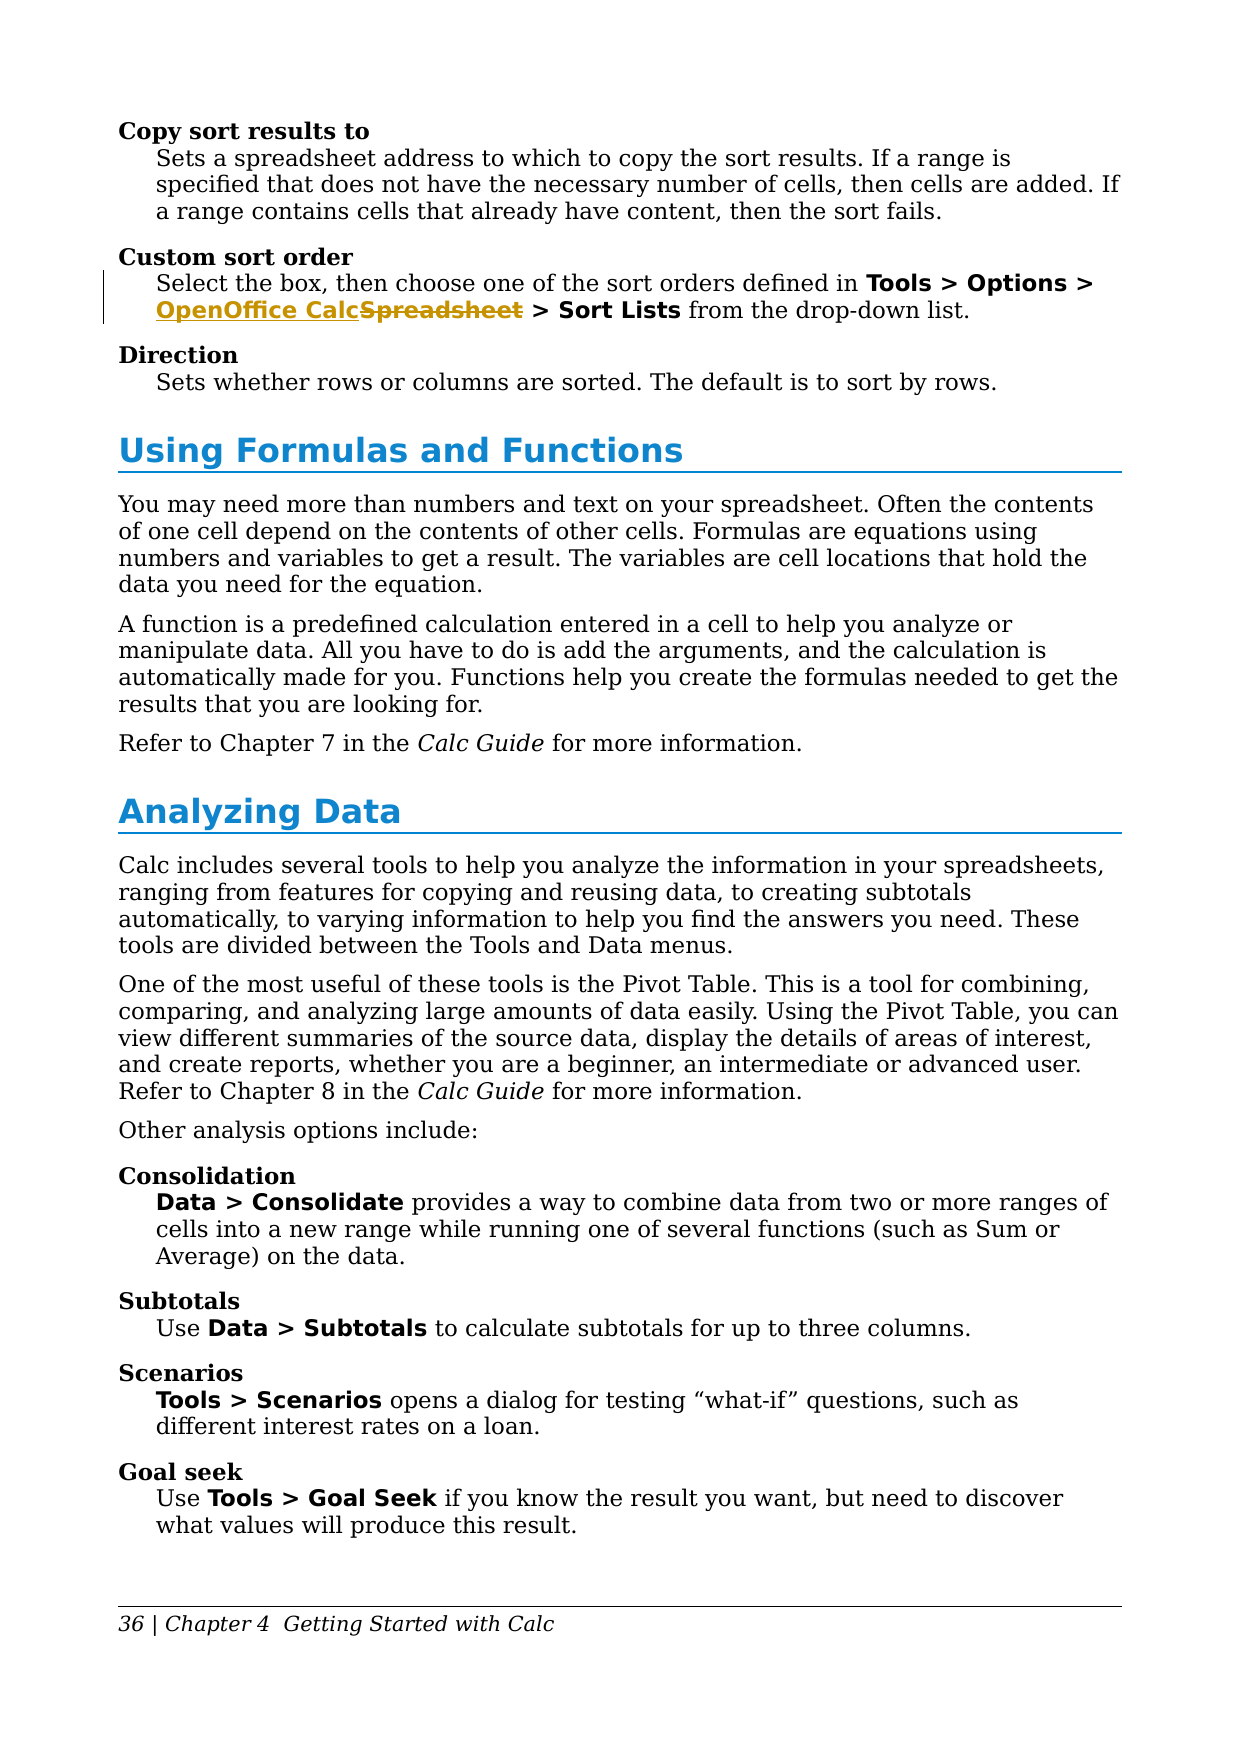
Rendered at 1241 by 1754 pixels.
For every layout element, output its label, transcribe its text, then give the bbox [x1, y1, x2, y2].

subtitle Using Formulas and Functions [118, 432, 1122, 471]
text Use Tools > Goal Seek if you know the result you want, but need to discover what values will produce this result. [156, 1485, 1122, 1539]
text Use Data > Subtotals to calculate subtotals for up to three columns. [156, 1315, 1122, 1341]
text Direction [118, 342, 1122, 369]
text Data > Consolidate provides a way to combine data from two or more ranges of cells into a new range while running one of several functions (such as Sum or Average) on the data. [156, 1189, 1122, 1269]
text Copy sort results to [118, 118, 1122, 145]
text Sets whether rows or columns are sorted. The default is to sort by rows. [156, 369, 1122, 396]
text Refer to Chapter 7 in the Calc Guide for more information. [118, 730, 1122, 757]
text Subtotals [118, 1288, 1122, 1315]
text A function is a predefined calculation entered in a cell to help you analyze or manipulate data. All you have to do is add the arguments, and the calculation is automatically made for you. Functions help you create the formulas needed to get the results that you are looking for. [118, 611, 1122, 717]
text Consolidation [118, 1163, 1122, 1189]
text You may need more than numbers and text on your spreadsheet. Often the contents of one cell depend on the contents of other cells. Formulas are equations using numbers and variables to get a result. The variables are cell locations that hold the data you need for the equation. [118, 492, 1122, 598]
text Scenarios [118, 1360, 1122, 1387]
text Sets a spreadsheet address to which to copy the sort results. If a range is specified that does not have the necessary number of cells, then cells are added. If a range contains cells that already have content, then the sort fails. [156, 145, 1122, 225]
text Goal seek [118, 1458, 1122, 1485]
text Tools > Scenarios opens a dialog for testing “what-if” questions, such as different interest rates on a loan. [156, 1387, 1122, 1440]
text One of the most useful of these tools is the Pivot Table. This is a tool for combining, comparing, and analyzing large amounts of data easily. Using the Pivot Table, you can view different summaries of the source data, display the details of areas of interest, and create reports, whether you are a beginner, an intermediate or advanced user. Refer to Chapter 8 in the Calc Guide for more information. [118, 972, 1122, 1105]
text Select the box, then choose one of the sort orders defined in Tools > Options > OpenOffice Calc > Sort Lists from the drop-down list. [156, 270, 1122, 324]
text Calc includes several tools to help you analyze the information in your spreadsheets, ranging from features for copying and reusing data, to creating subtotals automatically, to varying information to help you find the answers you need. These tools are divided between the Tools and Data menus. [118, 852, 1122, 959]
subtitle Analyzing Data [118, 793, 1122, 832]
text Custom sort order [118, 243, 1122, 270]
text Other analysis options include: [118, 1117, 1122, 1144]
